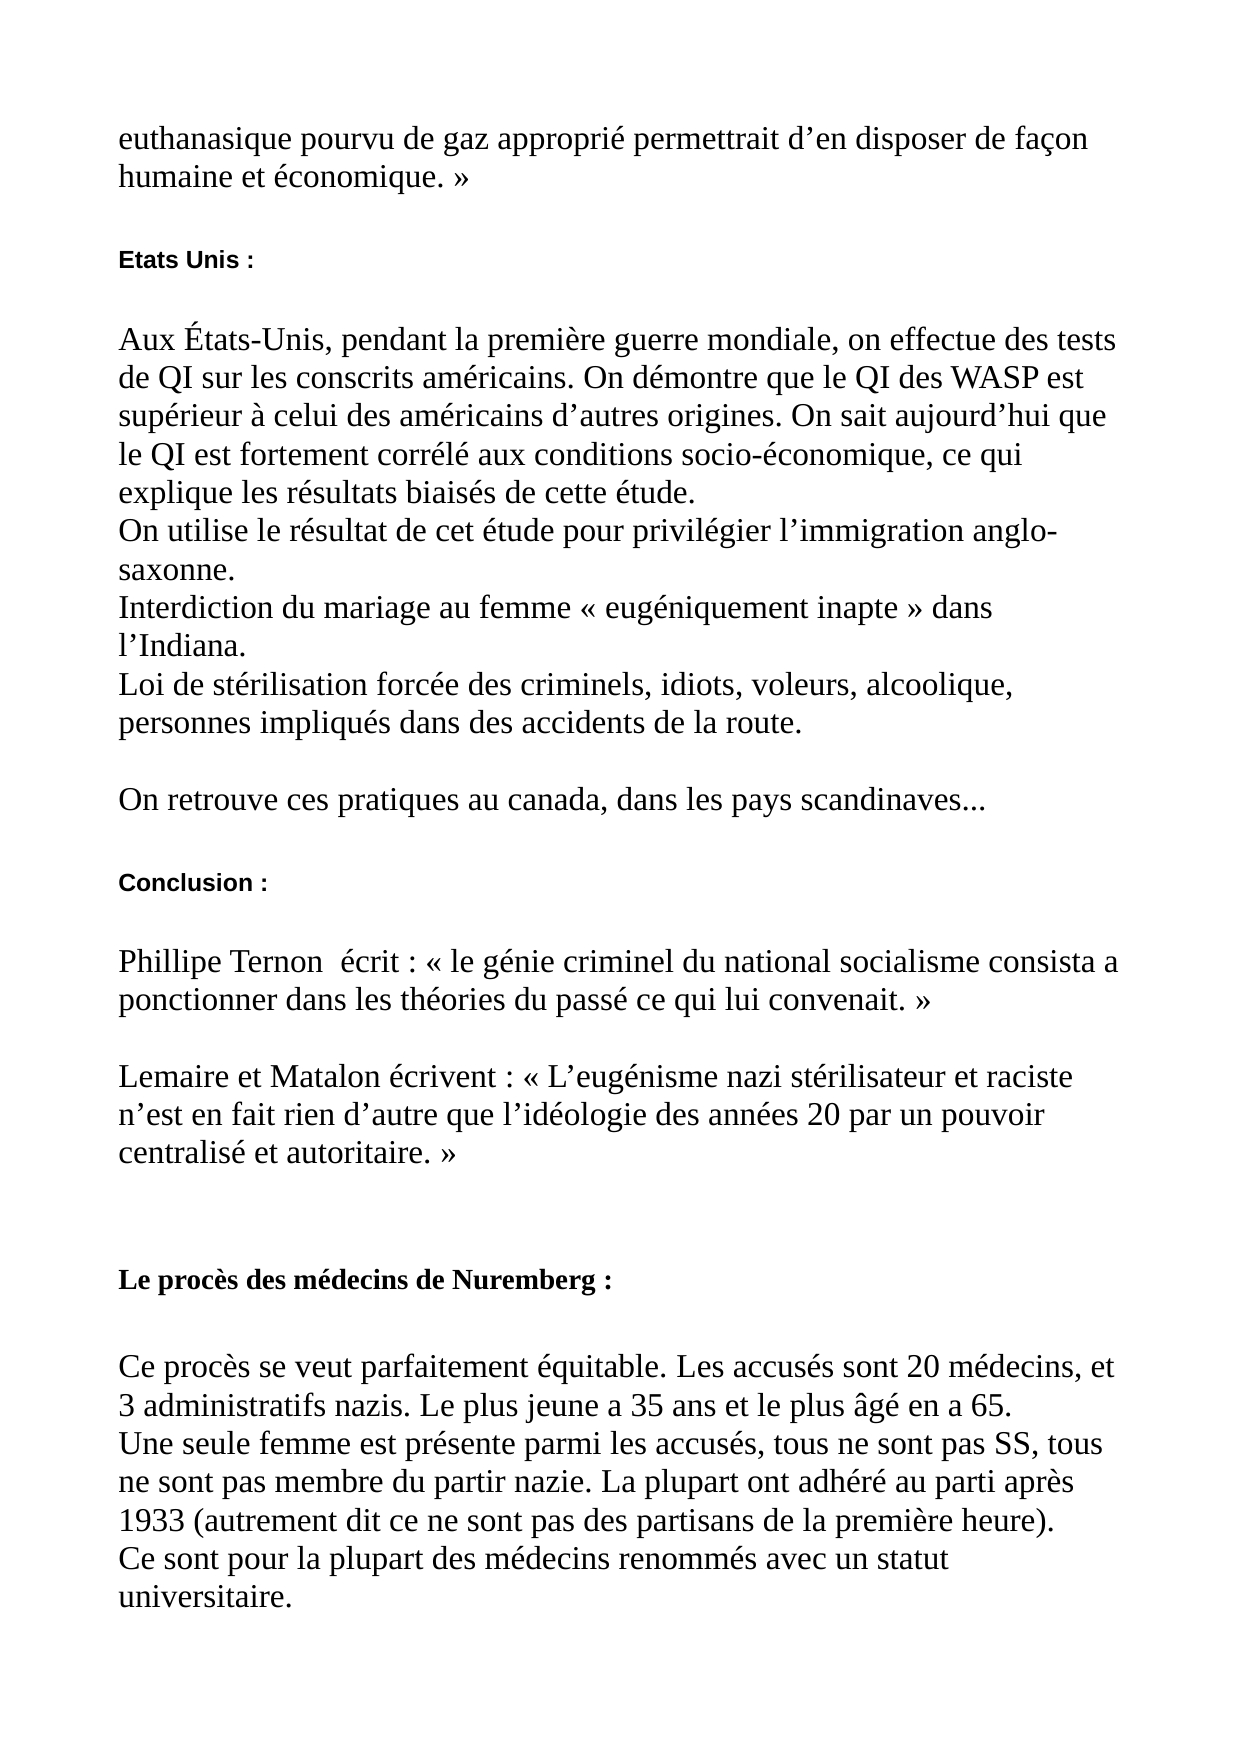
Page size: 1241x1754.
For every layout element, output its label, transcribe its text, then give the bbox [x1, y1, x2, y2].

subtitle Etats Unis : [118, 246, 1122, 274]
text Lemaire et Matalon écrivent : « L’eugénisme nazi stérilisateur et raciste n’est en fait rien d’autre que l’idéologie des années 20 par un pouvoir centralisé et autoritaire. » [118, 1056, 1122, 1171]
text euthanasique pourvu de gaz approprié permettrait d’en disposer de façon humaine et économique. » [118, 118, 1122, 195]
subtitle Conclusion : [118, 868, 1122, 896]
text On utilise le résultat de cet étude pour privilégier l’immigration anglo-saxonne. [118, 510, 1122, 587]
text Loi de stérilisation forcée des criminels, idiots, voleurs, alcoolique, personnes impliqués dans des accidents de la route. [118, 664, 1122, 740]
text Une seule femme est présente parmi les accusés, tous ne sont pas SS, tous ne sont pas membre du partir nazie. La plupart ont adhéré au parti après 1933 (autrement dit ce ne sont pas des partisans de la première heure). [118, 1423, 1122, 1538]
text On retrouve ces pratiques au canada, dans les pays scandinaves... [118, 779, 1122, 817]
text Ce sont pour la plupart des médecins renommés avec un statut universitaire. [118, 1538, 1122, 1615]
subtitle Le procès des médecins de Nuremberg : [118, 1262, 1122, 1296]
text Aux États-Unis, pendant la première guerre mondiale, on effectue des tests de QI sur les conscrits américains. On démontre que le QI des WASP est supérieur à celui des américains d’autres origines. On sait aujourd’hui que le QI est fortement corrélé aux conditions socio-économique, ce qui explique les résultats biaisés de cette étude. [118, 319, 1122, 510]
text Ce procès se veut parfaitement équitable. Les accusés sont 20 médecins, et 3 administratifs nazis. Le plus jeune a 35 ans et le plus âgé en a 65. [118, 1347, 1122, 1423]
text Phillipe Ternon écrit : « le génie criminel du national socialisme consista a ponctionner dans les théories du passé ce qui lui convenait. » [118, 941, 1122, 1018]
text Interdiction du mariage au femme « eugéniquement inapte » dans l’Indiana. [118, 587, 1122, 664]
